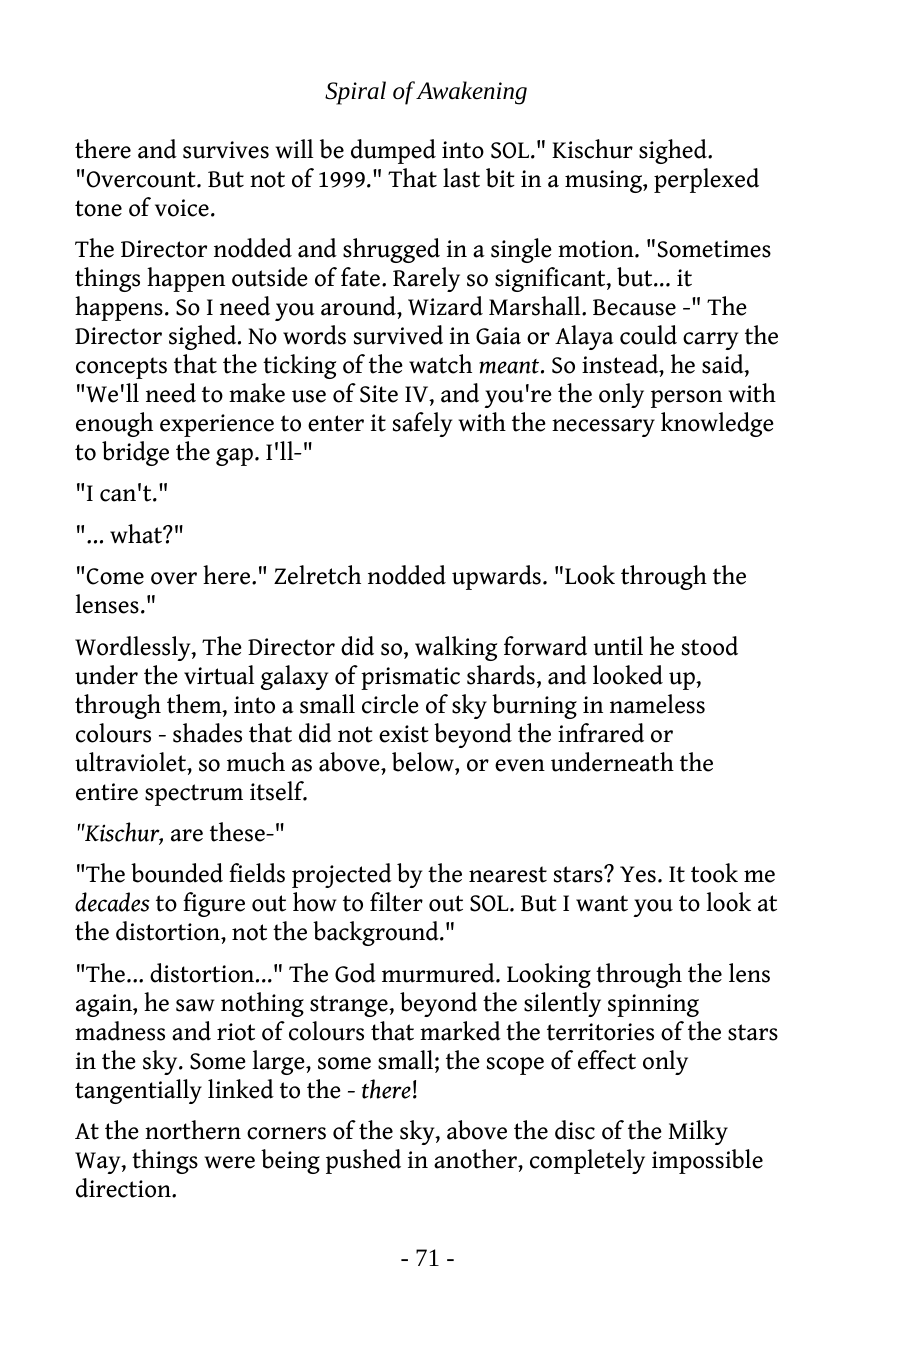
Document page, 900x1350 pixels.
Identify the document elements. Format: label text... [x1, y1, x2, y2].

text "The bounded fields projected by the nearest stars? Yes. It took me decades to figure out how to filter out SOL. But I want you to look at the distortion, not the background." [75, 861, 780, 948]
text "... what?" [75, 521, 780, 550]
text The Director nodded and shrugged in a single motion. "Sometimes things happen outside of fate. Rarely so significant, but... it happens. So I need you around, Wizard Marshall. Because -" The Director sighed. No words survived in Gaia or Alaya could carry the concepts that the ticking of the watch meant. So instead, he said, "We'll need to make use of Site IV, and you're the only person with enough experience to enter it safely with the necessary knowledge to bridge the gap. I'll-" [75, 236, 780, 467]
text "The... distortion..." The God murmured. Looking through the lens again, he saw nothing strange, beyond the silently spinning madness and riot of colours that marked the territories of the stars in the sky. Some large, some small; the scope of effect only tangentially linked to the - there! [75, 960, 780, 1105]
text "Come over here." Zelretch nodded upwards. "Look through the lenses." [75, 563, 780, 621]
text "I can't." [75, 480, 780, 509]
text At the northern corners of the sky, above the disc of the Milky Way, things were being pushed in another, completely impossible direction. [75, 1118, 780, 1204]
text Wordlessly, The Director did so, walking forward until he stood under the virtual galaxy of prismatic shards, and looked up, through them, into a small circle of sky burning in nameless colours - shades that did not exist beyond the infrared or ultraviolet, so much as above, below, or even underneath the entire spectrum itself. [75, 633, 780, 807]
text "Kischur, are these-" [75, 819, 780, 848]
text there and survives will be dumped into SOL." Kischur sighed. "Overcount. But not of 1999." That last bit in a musing, perplexed tone of voice. [75, 136, 780, 223]
